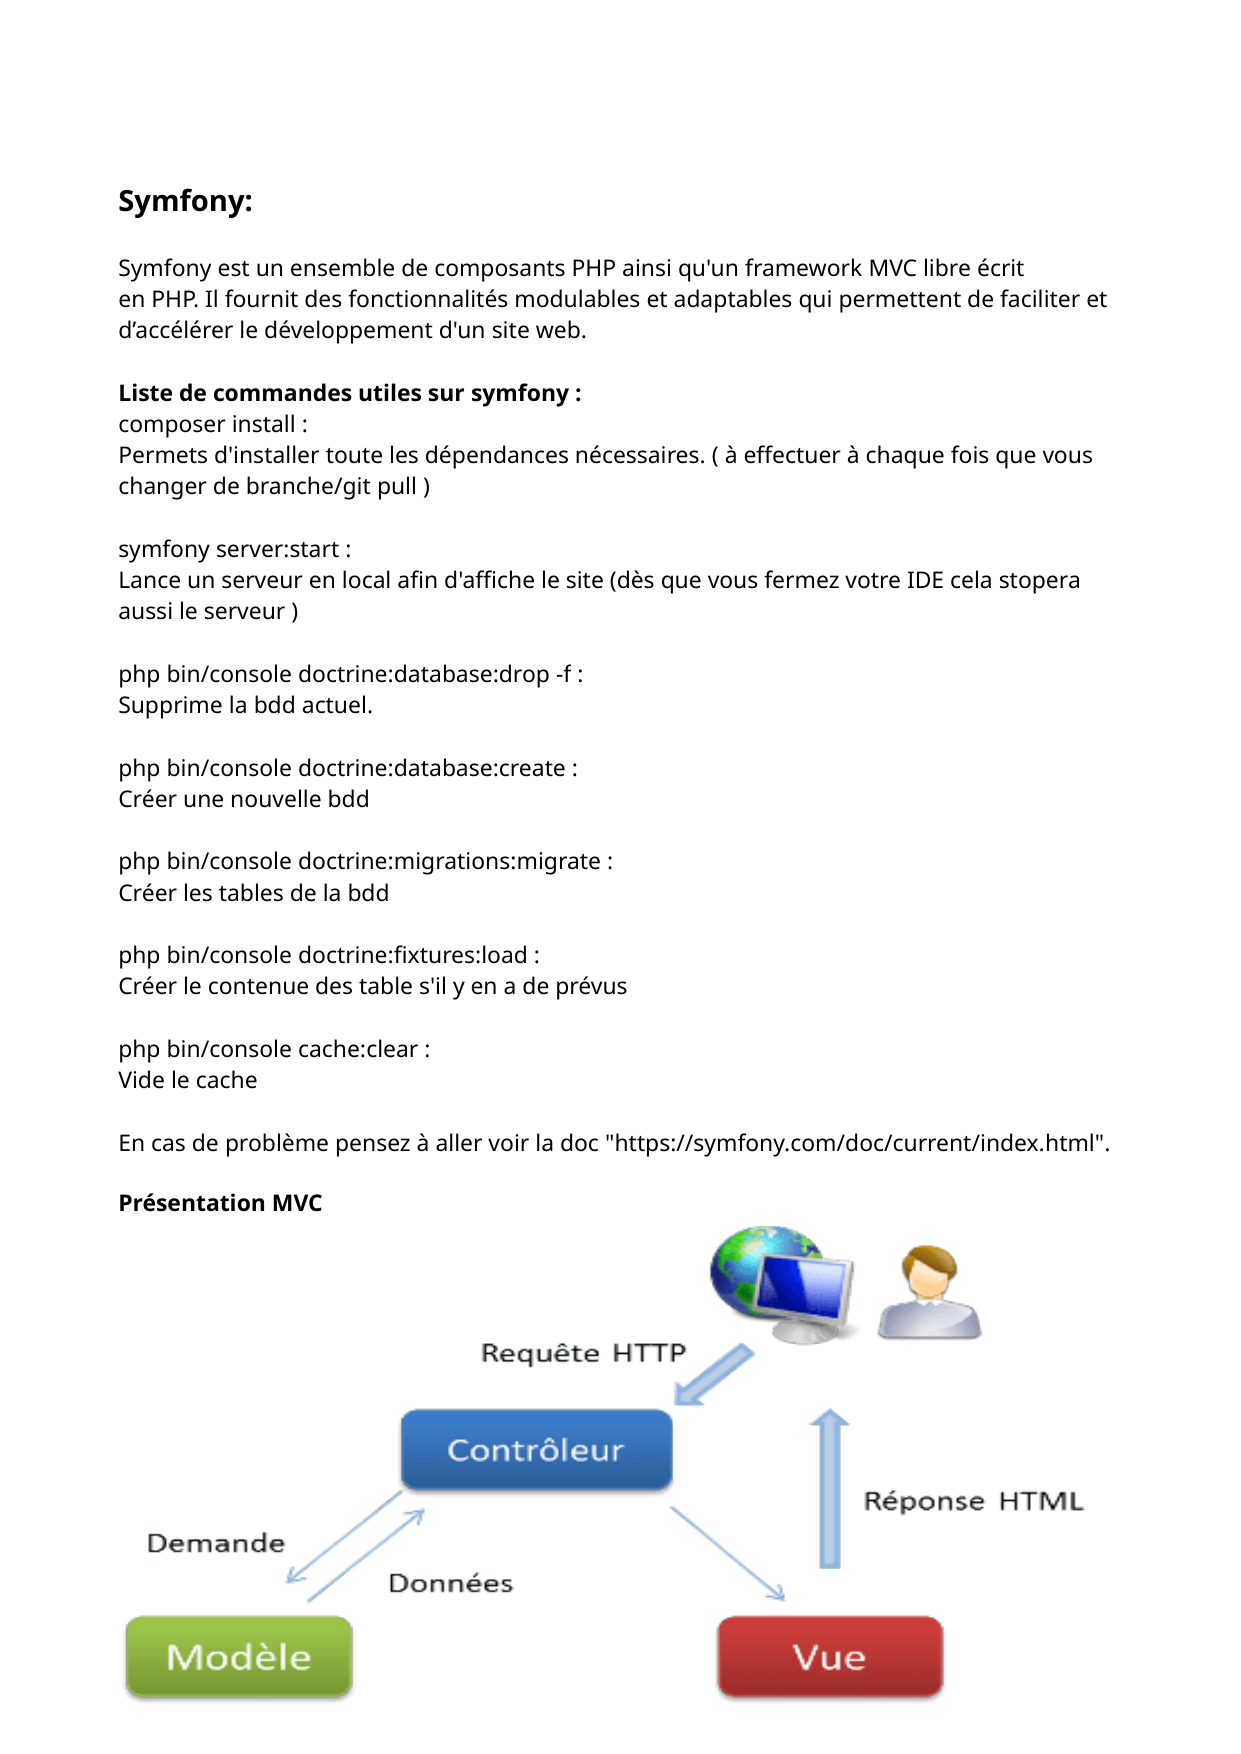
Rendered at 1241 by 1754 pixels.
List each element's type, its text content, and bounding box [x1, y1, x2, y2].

text Symfony: Symfony est un ensemble de composants PHP ainsi qu'un framework MVC libre écrit en PHP. Il fournit des fonctionnalités modulables et adaptables qui permettent de faciliter et d’accélérer le développement d'un site web. Liste de commandes utiles sur symfony : composer install : Permets d'installer toute les dépendances nécessaires. ( à effectuer à chaque fois que vous changer de branche/git pull ) symfony server:start : Lance un serveur en local afin d'affiche le site (dès que vous fermez votre IDE cela stopera aussi le serveur ) php bin/console doctrine:database:drop -f : Supprime la bdd actuel. php bin/console doctrine:database:create : Créer une nouvelle bdd php bin/console doctrine:migrations:migrate : Créer les tables de la bdd php bin/console doctrine:fixtures:load : Créer le contenue des table s'il y en a de prévus php bin/console cache:clear : Vide le cache En cas de problème pensez à aller voir la doc "https://symfony.com/doc/current/index.html". [118, 181, 1122, 1187]
text Présentation MVC [118, 1187, 1122, 1218]
